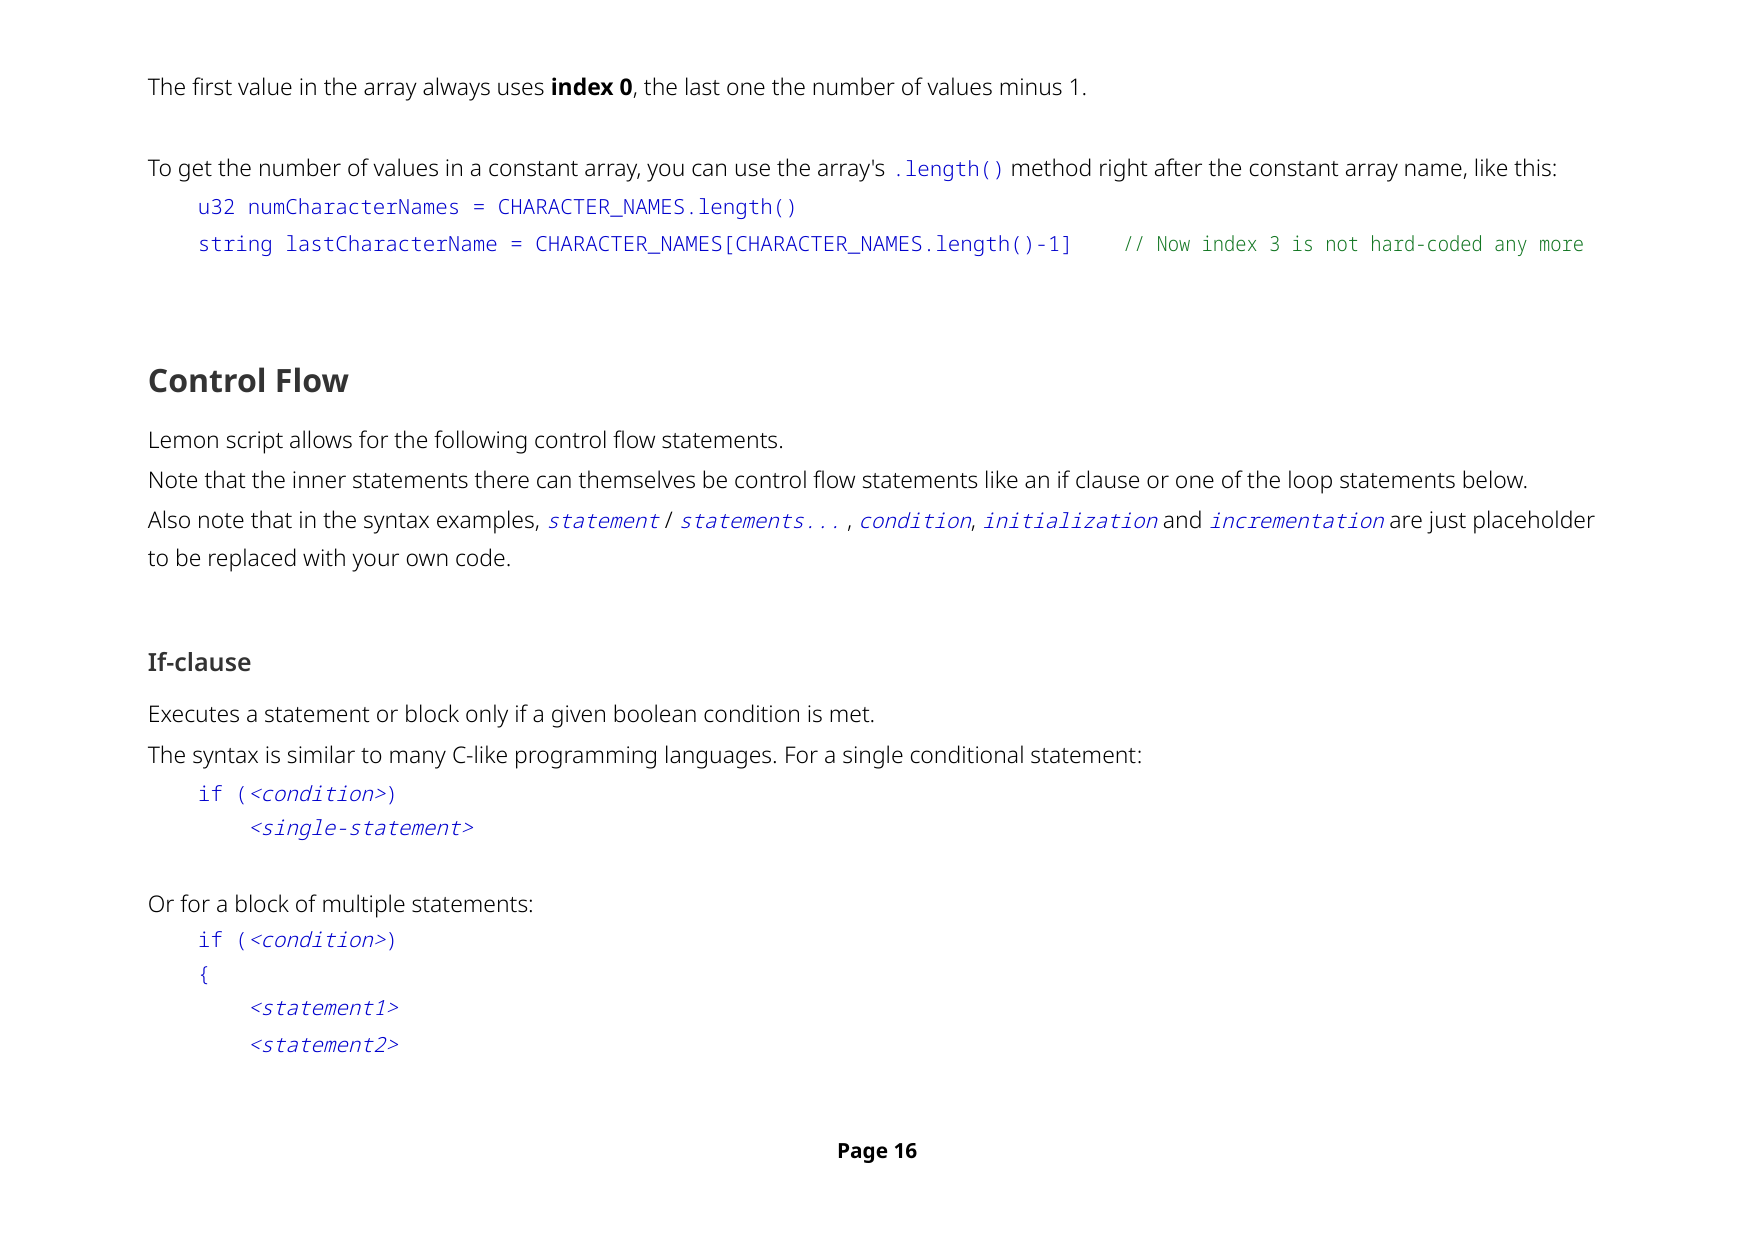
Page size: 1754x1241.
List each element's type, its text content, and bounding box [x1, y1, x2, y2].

text Note that the inner statements there can themselves be control flow statements like an if clause or one of the loop statements below. [148, 464, 1606, 495]
text The first value in the array always uses index 0, the last one the number of values minus 1. [148, 71, 1606, 102]
text Executes a statement or block only if a given boolean condition is met. [148, 698, 1606, 729]
text Also note that in the syntax examples, statement / statements... , condition, initialization and incrementation are just placeholder to be replaced with your own code. [148, 504, 1606, 573]
text Or for a block of multiple statements: if (<condition>) { <statement1> [148, 888, 1606, 1022]
text <statement2> [148, 1030, 1606, 1058]
text string lastCharacterName = CHARACTER_NAMES[CHARACTER_NAMES.length()-1] // Now index 3 is not hard-coded any more [148, 229, 1606, 257]
subtitle Control Flow [148, 358, 1606, 402]
text The syntax is similar to many C-like programming languages. For a single conditional statement: [148, 738, 1606, 770]
text To get the number of values in a constant array, you can use the array's .length() method right after the constant array name, like this: [148, 152, 1606, 183]
subtitle If-clause [148, 645, 1606, 679]
text Lemon script allows for the following control flow statements. [148, 423, 1606, 455]
text u32 numCharacterNames = CHARACTER_NAMES.length() [148, 192, 1606, 221]
text if (<condition>) <single-statement> [148, 779, 1606, 879]
